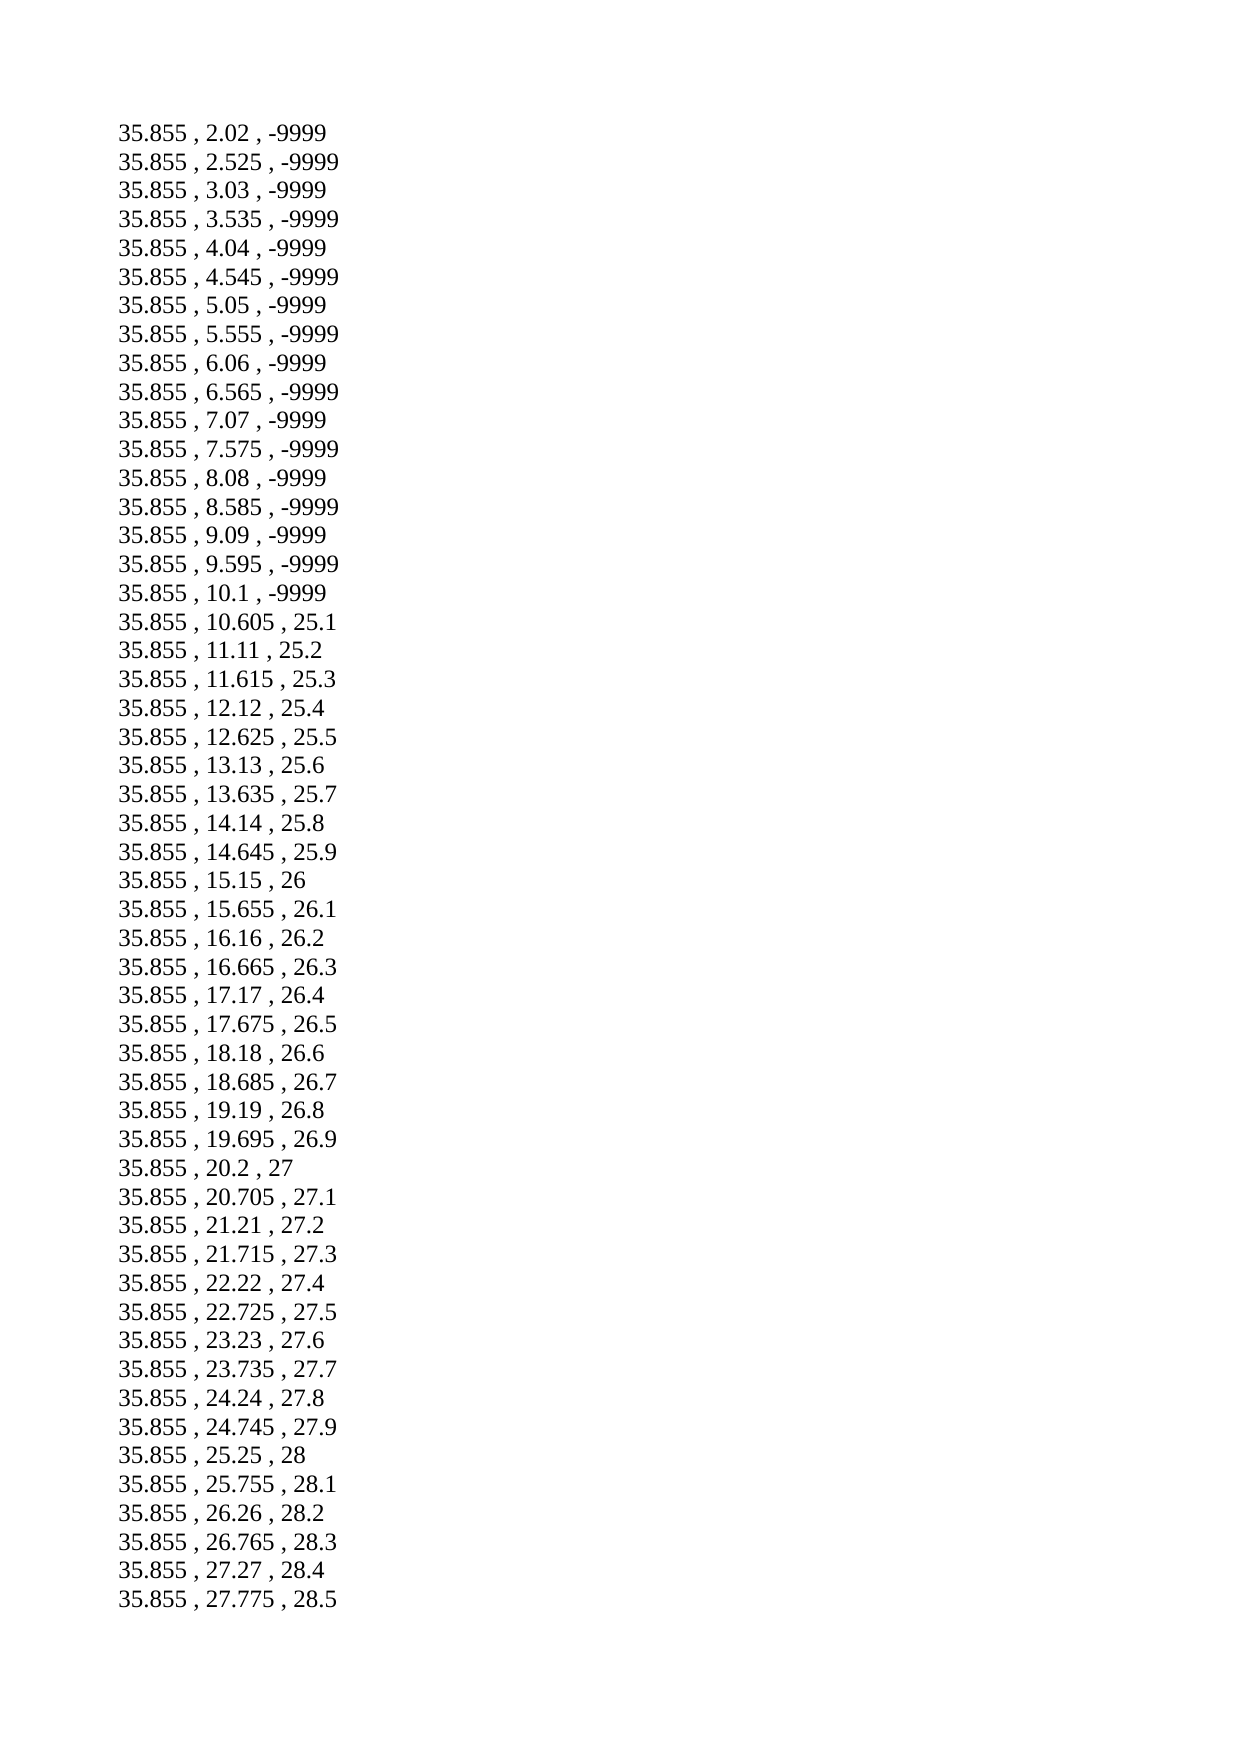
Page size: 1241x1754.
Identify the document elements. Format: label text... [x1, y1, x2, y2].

text 35.855 , 20.705 , 27.1 [118, 1182, 1122, 1211]
text 35.855 , 21.715 , 27.3 [118, 1239, 1122, 1268]
text 35.855 , 6.06 , -9999 [118, 348, 1122, 377]
text 35.855 , 3.535 , -9999 [118, 204, 1122, 233]
text 35.855 , 20.2 , 27 [118, 1153, 1122, 1182]
text 35.855 , 16.665 , 26.3 [118, 952, 1122, 981]
text 35.855 , 11.615 , 25.3 [118, 664, 1122, 693]
text 35.855 , 24.24 , 27.8 [118, 1383, 1122, 1412]
text 35.855 , 9.595 , -9999 [118, 549, 1122, 578]
text 35.855 , 19.695 , 26.9 [118, 1124, 1122, 1153]
text 35.855 , 26.765 , 28.3 [118, 1527, 1122, 1556]
text 35.855 , 11.11 , 25.2 [118, 636, 1122, 664]
text 35.855 , 4.04 , -9999 [118, 233, 1122, 262]
text 35.855 , 27.775 , 28.5 [118, 1584, 1122, 1613]
text 35.855 , 17.675 , 26.5 [118, 1009, 1122, 1038]
text 35.855 , 26.26 , 28.2 [118, 1498, 1122, 1527]
text 35.855 , 2.02 , -9999 [118, 118, 1122, 147]
text 35.855 , 5.05 , -9999 [118, 291, 1122, 319]
text 35.855 , 5.555 , -9999 [118, 319, 1122, 348]
text 35.855 , 18.18 , 26.6 [118, 1038, 1122, 1067]
text 35.855 , 12.625 , 25.5 [118, 722, 1122, 751]
text 35.855 , 21.21 , 27.2 [118, 1211, 1122, 1239]
text 35.855 , 10.605 , 25.1 [118, 607, 1122, 636]
text 35.855 , 15.15 , 26 [118, 866, 1122, 894]
text 35.855 , 4.545 , -9999 [118, 262, 1122, 291]
text 35.855 , 6.565 , -9999 [118, 377, 1122, 406]
text 35.855 , 25.755 , 28.1 [118, 1469, 1122, 1498]
text 35.855 , 7.575 , -9999 [118, 434, 1122, 463]
text 35.855 , 23.735 , 27.7 [118, 1354, 1122, 1383]
text 35.855 , 8.08 , -9999 [118, 463, 1122, 492]
text 35.855 , 10.1 , -9999 [118, 578, 1122, 607]
text 35.855 , 12.12 , 25.4 [118, 693, 1122, 722]
text 35.855 , 13.13 , 25.6 [118, 751, 1122, 779]
text 35.855 , 9.09 , -9999 [118, 521, 1122, 549]
text 35.855 , 24.745 , 27.9 [118, 1412, 1122, 1441]
text 35.855 , 22.725 , 27.5 [118, 1297, 1122, 1326]
text 35.855 , 22.22 , 27.4 [118, 1268, 1122, 1297]
text 35.855 , 2.525 , -9999 [118, 147, 1122, 176]
text 35.855 , 14.645 , 25.9 [118, 837, 1122, 866]
text 35.855 , 27.27 , 28.4 [118, 1556, 1122, 1584]
text 35.855 , 15.655 , 26.1 [118, 894, 1122, 923]
text 35.855 , 23.23 , 27.6 [118, 1326, 1122, 1354]
text 35.855 , 16.16 , 26.2 [118, 923, 1122, 952]
text 35.855 , 17.17 , 26.4 [118, 981, 1122, 1009]
text 35.855 , 3.03 , -9999 [118, 176, 1122, 204]
text 35.855 , 19.19 , 26.8 [118, 1096, 1122, 1124]
text 35.855 , 7.07 , -9999 [118, 406, 1122, 434]
text 35.855 , 8.585 , -9999 [118, 492, 1122, 521]
text 35.855 , 18.685 , 26.7 [118, 1067, 1122, 1096]
text 35.855 , 14.14 , 25.8 [118, 808, 1122, 837]
text 35.855 , 25.25 , 28 [118, 1441, 1122, 1469]
text 35.855 , 13.635 , 25.7 [118, 779, 1122, 808]
